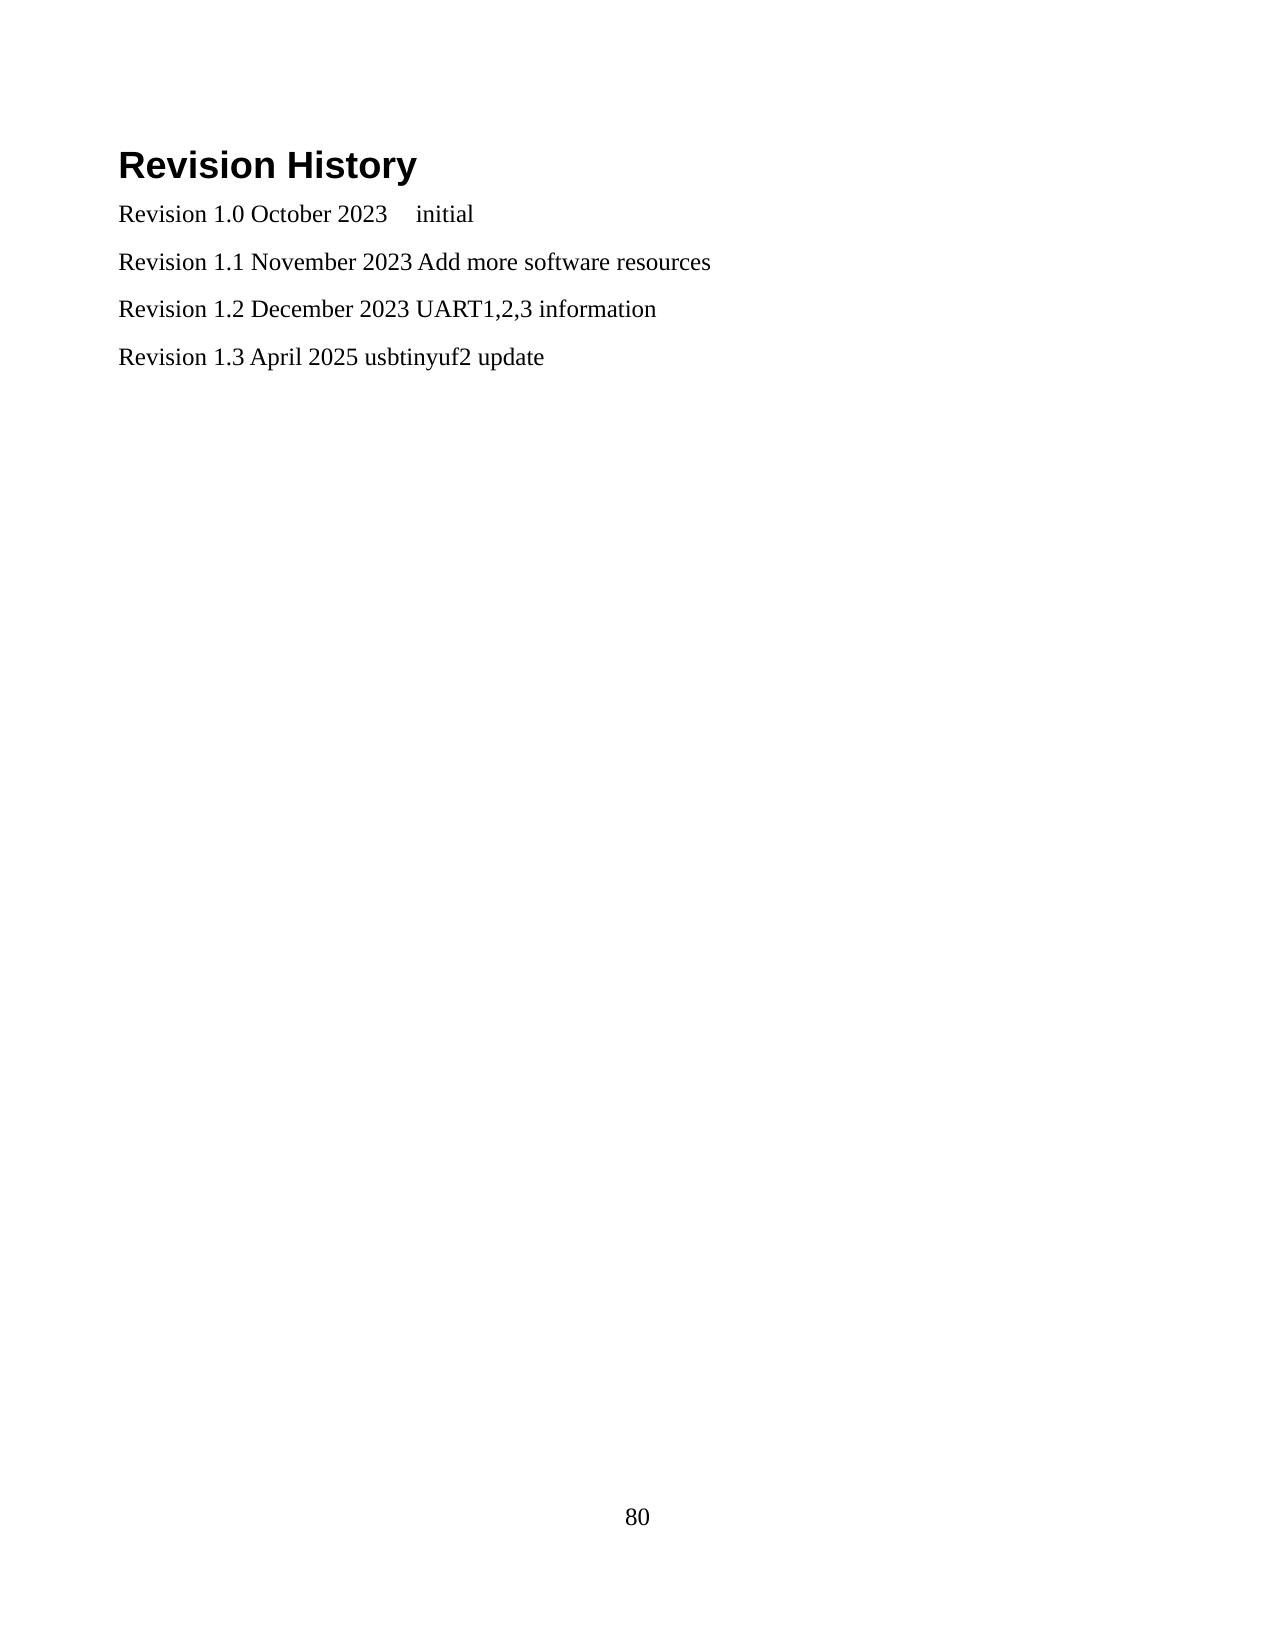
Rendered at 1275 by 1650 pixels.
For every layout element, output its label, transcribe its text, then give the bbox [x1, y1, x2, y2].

subtitle Revision History [118, 143, 1157, 187]
text Revision 1.2 December 2023 UART1,2,3 information [118, 294, 1157, 323]
text Revision 1.1 November 2023 Add more software resources [118, 247, 1157, 276]
text Revision 1.3 April 2025 usbtinyuf2 update [118, 342, 1157, 371]
text Revision 1.0 October 2023 initial [118, 199, 1157, 228]
